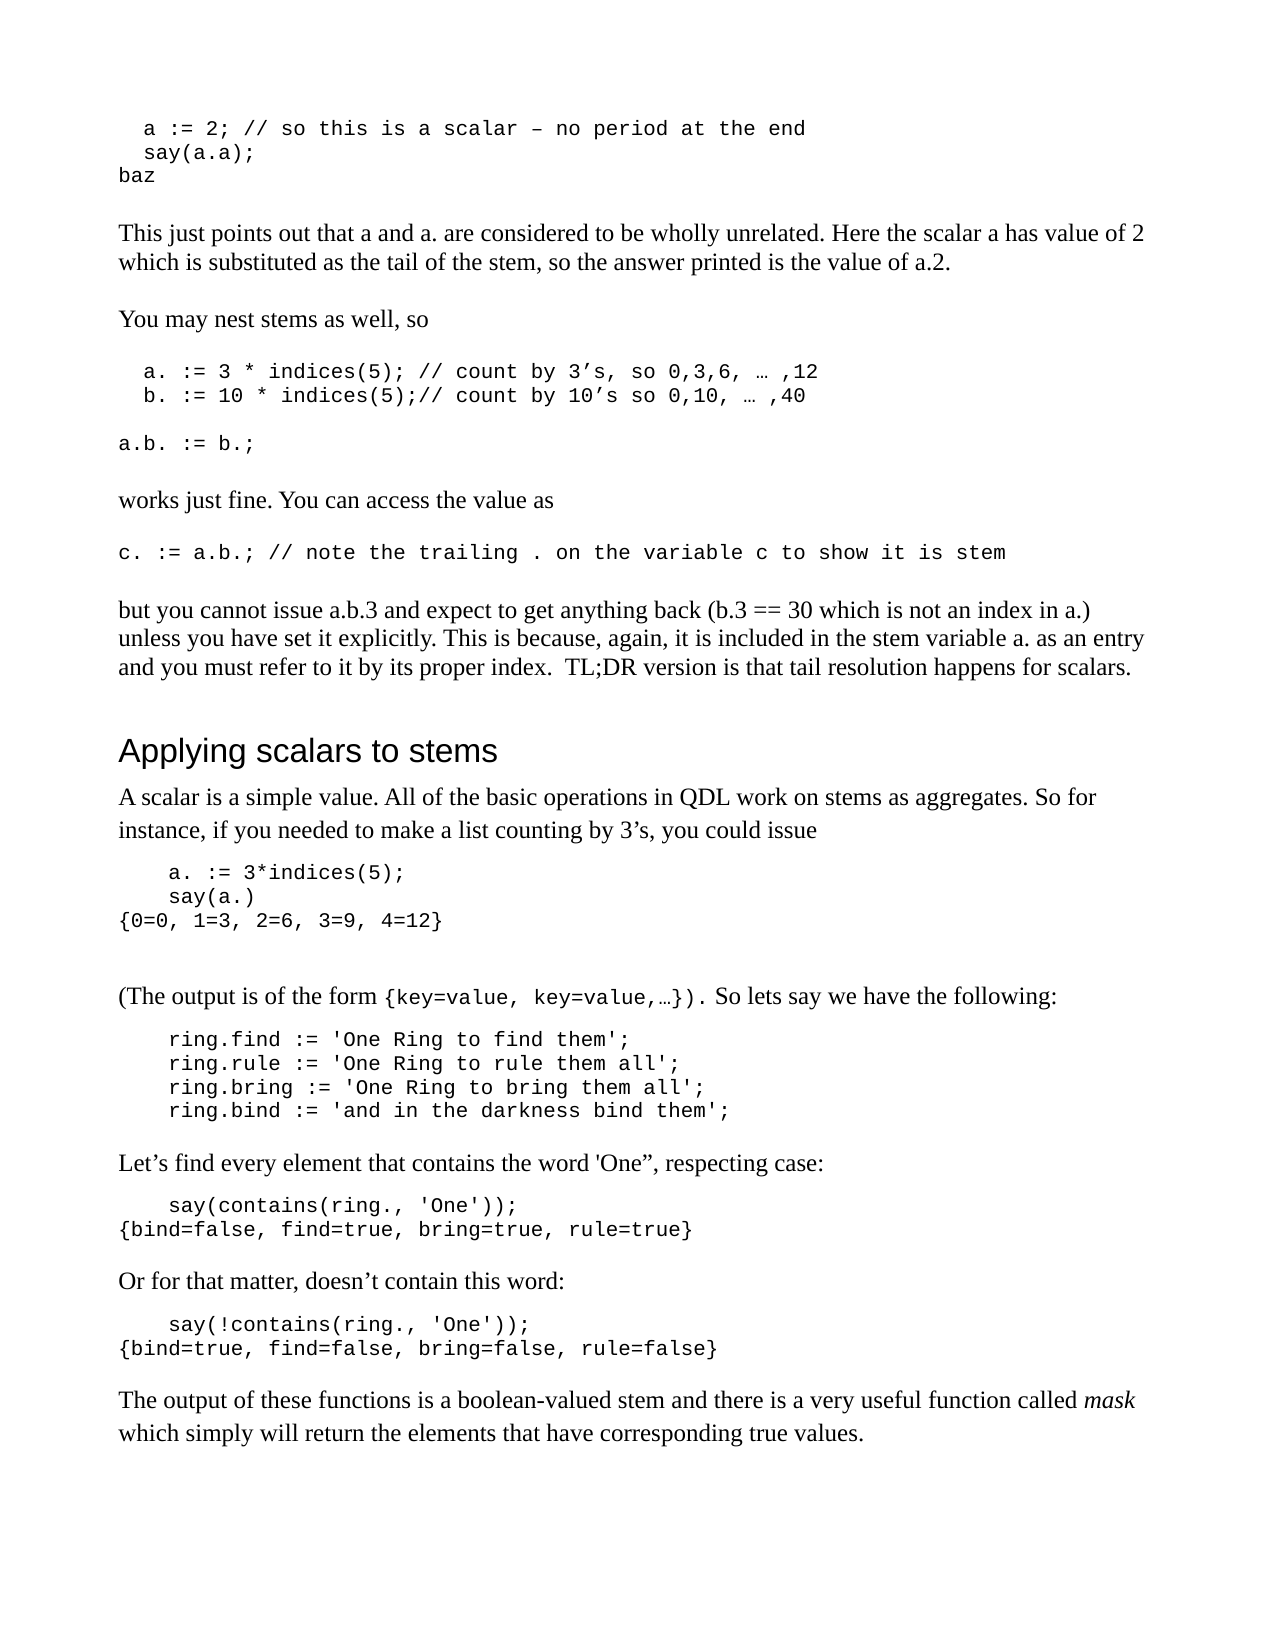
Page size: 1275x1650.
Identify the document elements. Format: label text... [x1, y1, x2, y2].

text ring.find := 'One Ring to find them'; [118, 1029, 1157, 1053]
text say(a.) [118, 886, 1157, 910]
text (The output is of the form {key=value, key=value,…}). So lets say we have the following: [118, 981, 1157, 1011]
text say(a.a); [118, 142, 1157, 165]
text {bind=true, find=false, bring=false, rule=false} [118, 1337, 1157, 1361]
text but you cannot issue a.b.3 and expect to get anything back (b.3 == 30 which is not an index in a.) unless you have set it explicitly. This is because, again, it is included in the stem variable a. as an entry and you must refer to it by its proper index. TL;DR version is that tail resolution happens for scalars. [118, 595, 1157, 681]
text ring.rule := 'One Ring to rule them all'; [118, 1053, 1157, 1077]
text This just points out that a and a. are considered to be wholly unrelated. Here the scalar a has value of 2 which is substituted as the tail of the stem, so the answer printed is the value of a.2. [118, 218, 1157, 275]
text {0=0, 1=3, 2=6, 3=9, 4=12} [118, 910, 1157, 933]
text say(!contains(ring., 'One')); [118, 1314, 1157, 1337]
text ring.bind := 'and in the darkness bind them'; [118, 1100, 1157, 1124]
text Let’s find every element that contains the word 'One”, respecting case: [118, 1148, 1157, 1176]
text Or for that matter, doesn’t contain this word: [118, 1266, 1157, 1295]
text a. := 3 * indices(5); // count by 3’s, so 0,3,6, … ,12 [118, 362, 1157, 385]
text b. := 10 * indices(5);// count by 10’s so 0,10, … ,40 [118, 385, 1157, 409]
text a.b. := b.; [118, 432, 1157, 456]
text You may nest stems as well, so [118, 304, 1157, 333]
text A scalar is a simple value. All of the basic operations in QDL work on stems as aggregates. So for instance, if you needed to make a list counting by 3’s, you could issue [118, 782, 1157, 843]
text c. := a.b.; // note the trailing . on the variable c to show it is stem [118, 542, 1157, 566]
text ring.bring := 'One Ring to bring them all'; [118, 1077, 1157, 1100]
text The output of these functions is a boolean-valued stem and there is a very useful function called mask which simply will return the elements that have corresponding true values. [118, 1385, 1157, 1447]
text a. := 3*indices(5); [118, 862, 1157, 886]
subtitle Applying scalars to stems [118, 731, 1157, 769]
text works just fine. You can access the value as [118, 485, 1157, 514]
text a := 2; // so this is a scalar – no period at the end [118, 118, 1157, 142]
text baz [118, 165, 1157, 189]
text {bind=false, find=true, bring=true, rule=true} [118, 1219, 1157, 1243]
text say(contains(ring., 'One')); [118, 1195, 1157, 1219]
